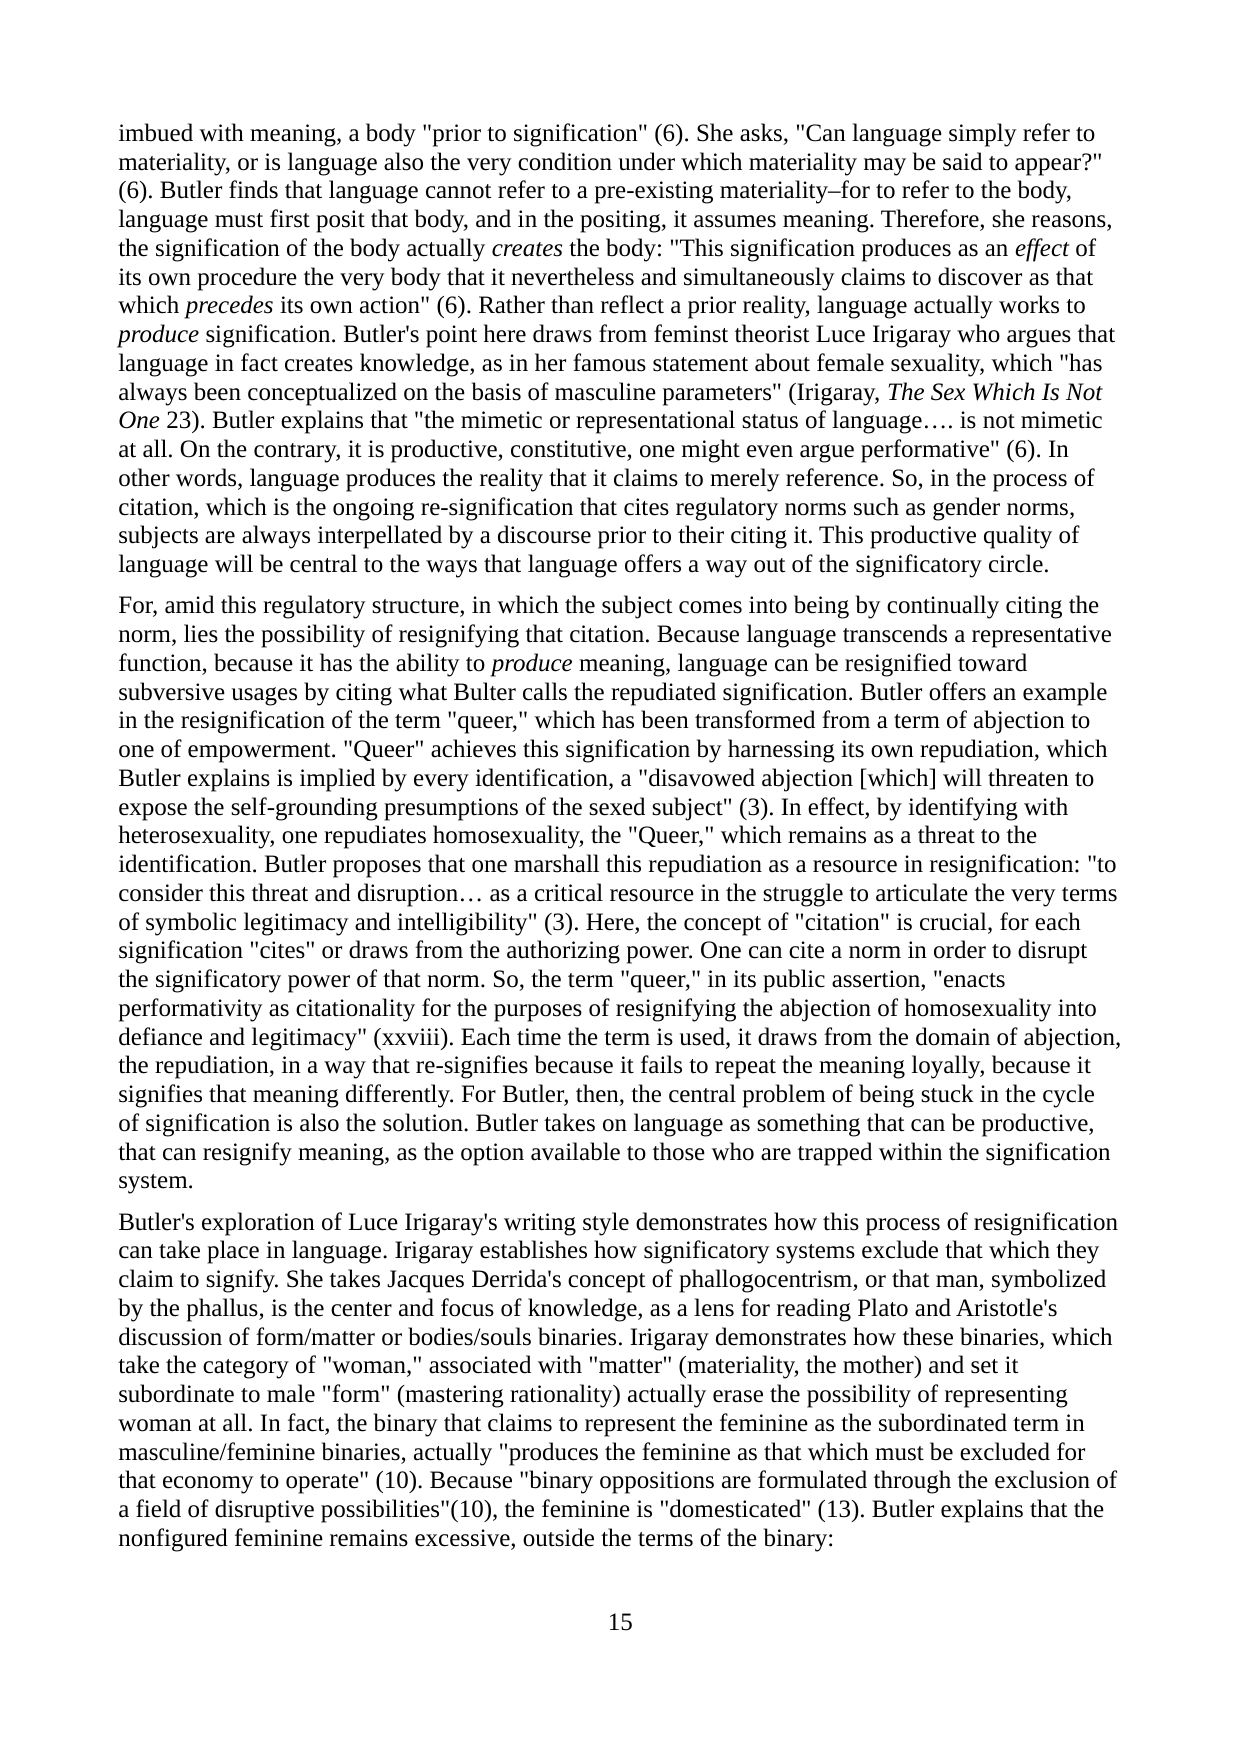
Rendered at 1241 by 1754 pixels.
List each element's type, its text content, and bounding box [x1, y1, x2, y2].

text For, amid this regulatory structure, in which the subject comes into being by continually citing the norm, lies the possibility of resignifying that citation. Because language transcends a representative function, because it has the ability to produce meaning, language can be resignified toward subversive usages by citing what Bulter calls the repudiated signification. Butler offers an example in the resignification of the term "queer," which has been transformed from a term of abjection to one of empowerment. "Queer" achieves this signification by harnessing its own repudiation, which Butler explains is implied by every identification, a "disavowed abjection [which] will threaten to expose the self-grounding presumptions of the sexed subject" (3). In effect, by identifying with heterosexuality, one repudiates homosexuality, the "Queer," which remains as a threat to the identification. Butler proposes that one marshall this repudiation as a resource in resignification: "to consider this threat and disruption… as a critical resource in the struggle to articulate the very terms of symbolic legitimacy and intelligibility" (3). Here, the concept of "citation" is crucial, for each signification "cites" or draws from the authorizing power. One can cite a norm in order to disrupt the significatory power of that norm. So, the term "queer," in its public assertion, "enacts performativity as citationality for the purposes of resignifying the abjection of homosexuality into defiance and legitimacy" (xxviii). Each time the term is used, it draws from the domain of abjection, the repudiation, in a way that re-signifies because it fails to repeat the meaning loyally, because it signifies that meaning differently. For Butler, then, the central problem of being stuck in the cycle of signification is also the solution. Butler takes on language as something that can be productive, that can resignify meaning, as the option available to those who are trapped within the signification system. [118, 591, 1122, 1194]
text Butler's exploration of Luce Irigaray's writing style demonstrates how this process of resignification can take place in language. Irigaray establishes how significatory systems exclude that which they claim to signify. She takes Jacques Derrida's concept of phallogocentrism, or that man, symbolized by the phallus, is the center and focus of knowledge, as a lens for reading Plato and Aristotle's discussion of form/matter or bodies/souls binaries. Irigaray demonstrates how these binaries, which take the category of "woman," associated with "matter" (materiality, the mother) and set it subordinate to male "form" (mastering rationality) actually erase the possibility of representing woman at all. In fact, the binary that claims to represent the feminine as the subordinated term in masculine/feminine binaries, actually "produces the feminine as that which must be excluded for that economy to operate" (10). Because "binary oppositions are formulated through the exclusion of a field of disruptive possibilities"(10), the feminine is "domesticated" (13). Butler explains that the nonfigured feminine remains excessive, outside the terms of the binary: [118, 1207, 1122, 1552]
text imbued with meaning, a body "prior to signification" (6). She asks, "Can language simply refer to materiality, or is language also the very condition under which materiality may be said to appear?" (6). Butler finds that language cannot refer to a pre-existing materiality–for to refer to the body, language must first posit that body, and in the positing, it assumes meaning. Therefore, she reasons, the signification of the body actually creates the body: "This signification produces as an effect of its own procedure the very body that it nevertheless and simultaneously claims to discover as that which precedes its own action" (6). Rather than reflect a prior reality, language actually works to produce signification. Butler's point here draws from feminst theorist Luce Irigaray who argues that language in fact creates knowledge, as in her famous statement about female sexuality, which "has always been conceptualized on the basis of masculine parameters" (Irigaray, The Sex Which Is Not One 23). Butler explains that "the mimetic or representational status of language…. is not mimetic at all. On the contrary, it is productive, constitutive, one might even argue performative" (6). In other words, language produces the reality that it claims to merely reference. So, in the process of citation, which is the ongoing re-signification that cites regulatory norms such as gender norms, subjects are always interpellated by a discourse prior to their citing it. This productive quality of language will be central to the ways that language offers a way out of the significatory circle. [118, 118, 1122, 578]
